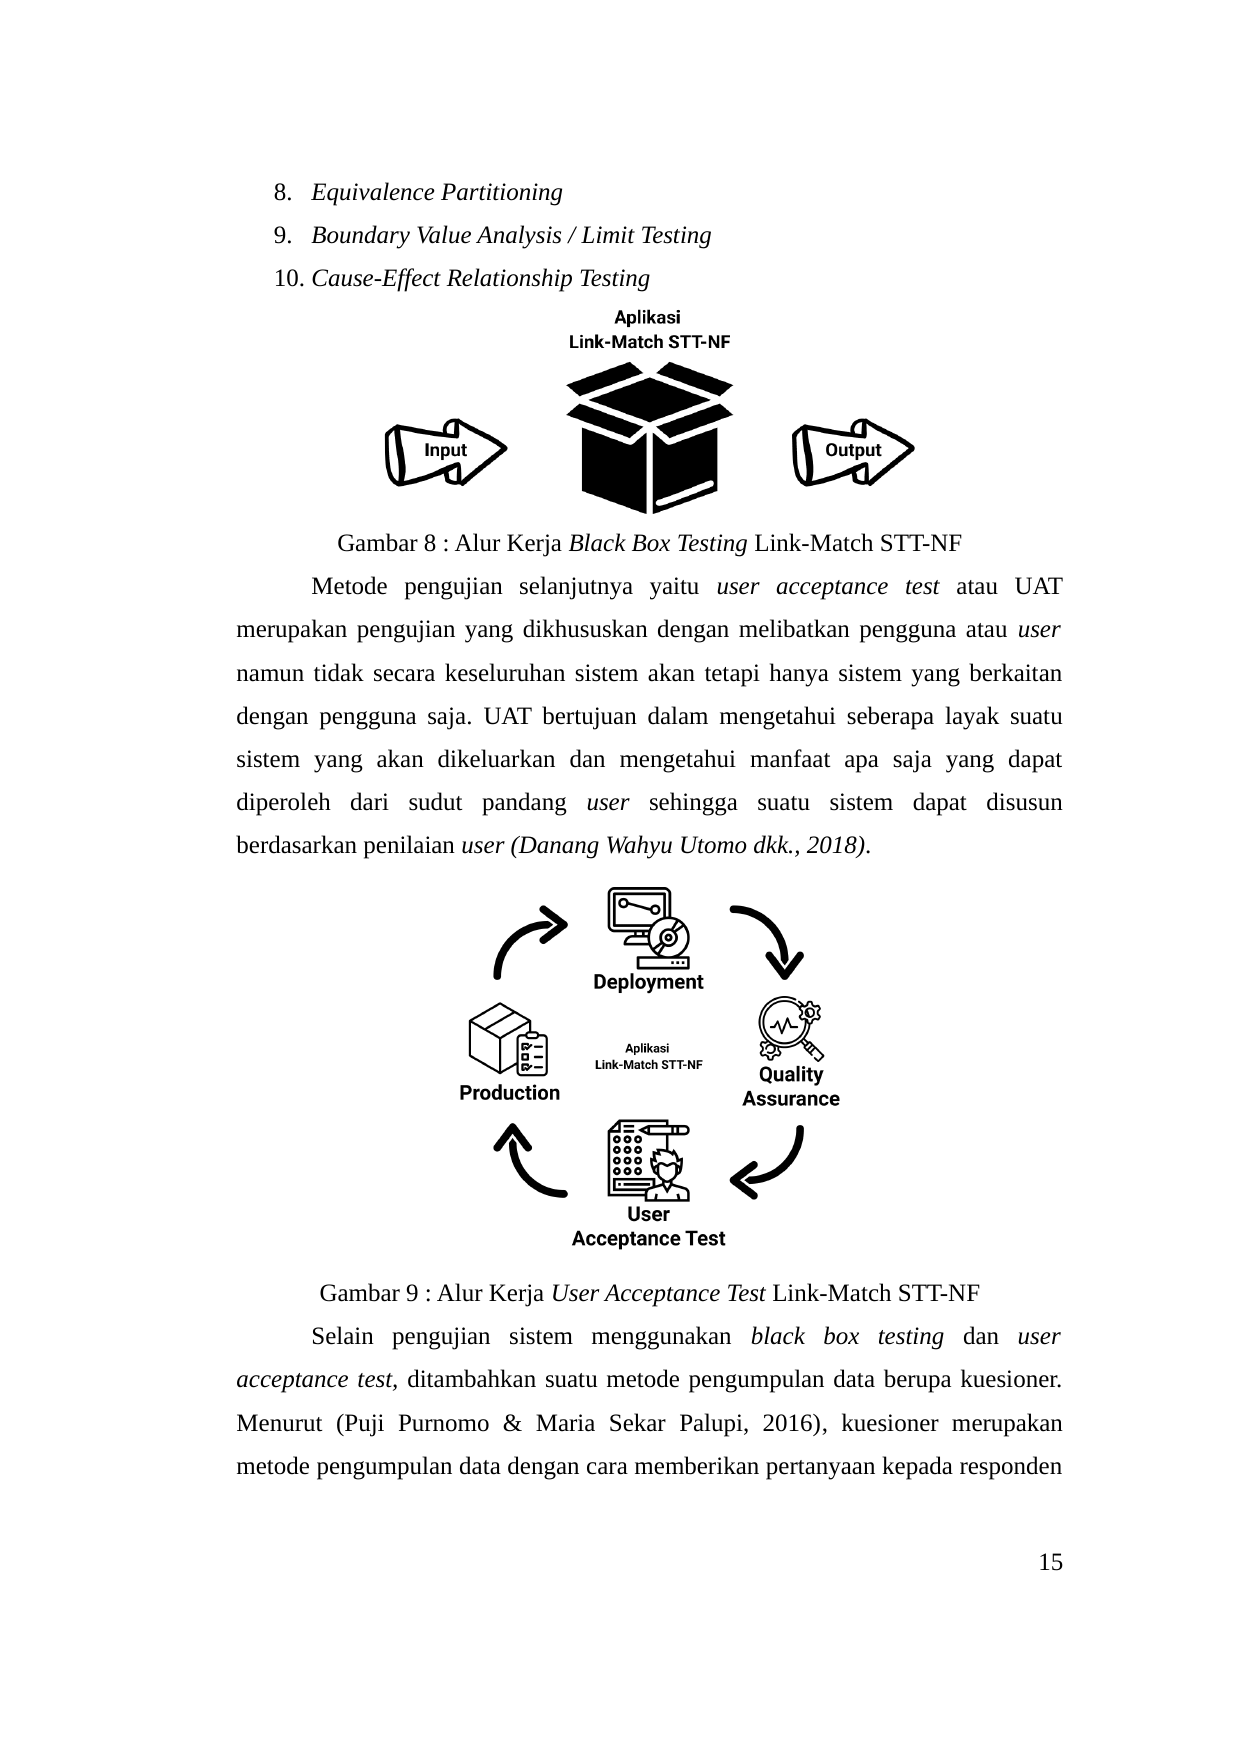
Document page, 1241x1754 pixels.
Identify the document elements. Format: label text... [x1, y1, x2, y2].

picture [384, 306, 915, 514]
list Boundary Value Analysis / Limit Testing [274, 220, 1063, 249]
text Gambar 8 : Alur Kerja Black Box Testing Link-Match STT-NF [236, 528, 1063, 557]
text Selain pengujian sistem menggunakan black box testing dan user acceptance test, ditambahkan suatu metode pengumpulan data berupa kuesioner. Menurut (Puji Purnomo & Maria Sekar Palupi, 2016), kuesioner merupakan metode pengumpulan data dengan cara memberikan pertanyaan kepada responden [236, 1321, 1063, 1479]
list Cause-Effect Relationship Testing [274, 263, 1063, 292]
text Metode pengujian selanjutnya yaitu user acceptance test atau UAT merupakan pengujian yang dikhususkan dengan melibatkan pengguna atau user namun tidak secara keseluruhan sistem akan tetapi hanya sistem yang berkaitan dengan pengguna saja. UAT bertujuan dalam mengetahui seberapa layak suatu sistem yang akan dikeluarkan dan mengetahui manfaat apa saja yang dapat diperoleh dari sudut pandang user sehingga suatu sistem dapat disusun berdasarkan penilaian user (Danang Wahyu Utomo dkk., 2018). [236, 571, 1063, 859]
picture [459, 887, 840, 1250]
text Gambar 9 : Alur Kerja User Acceptance Test Link-Match STT-NF [236, 1278, 1063, 1307]
list Equivalence Partitioning [274, 177, 1063, 206]
